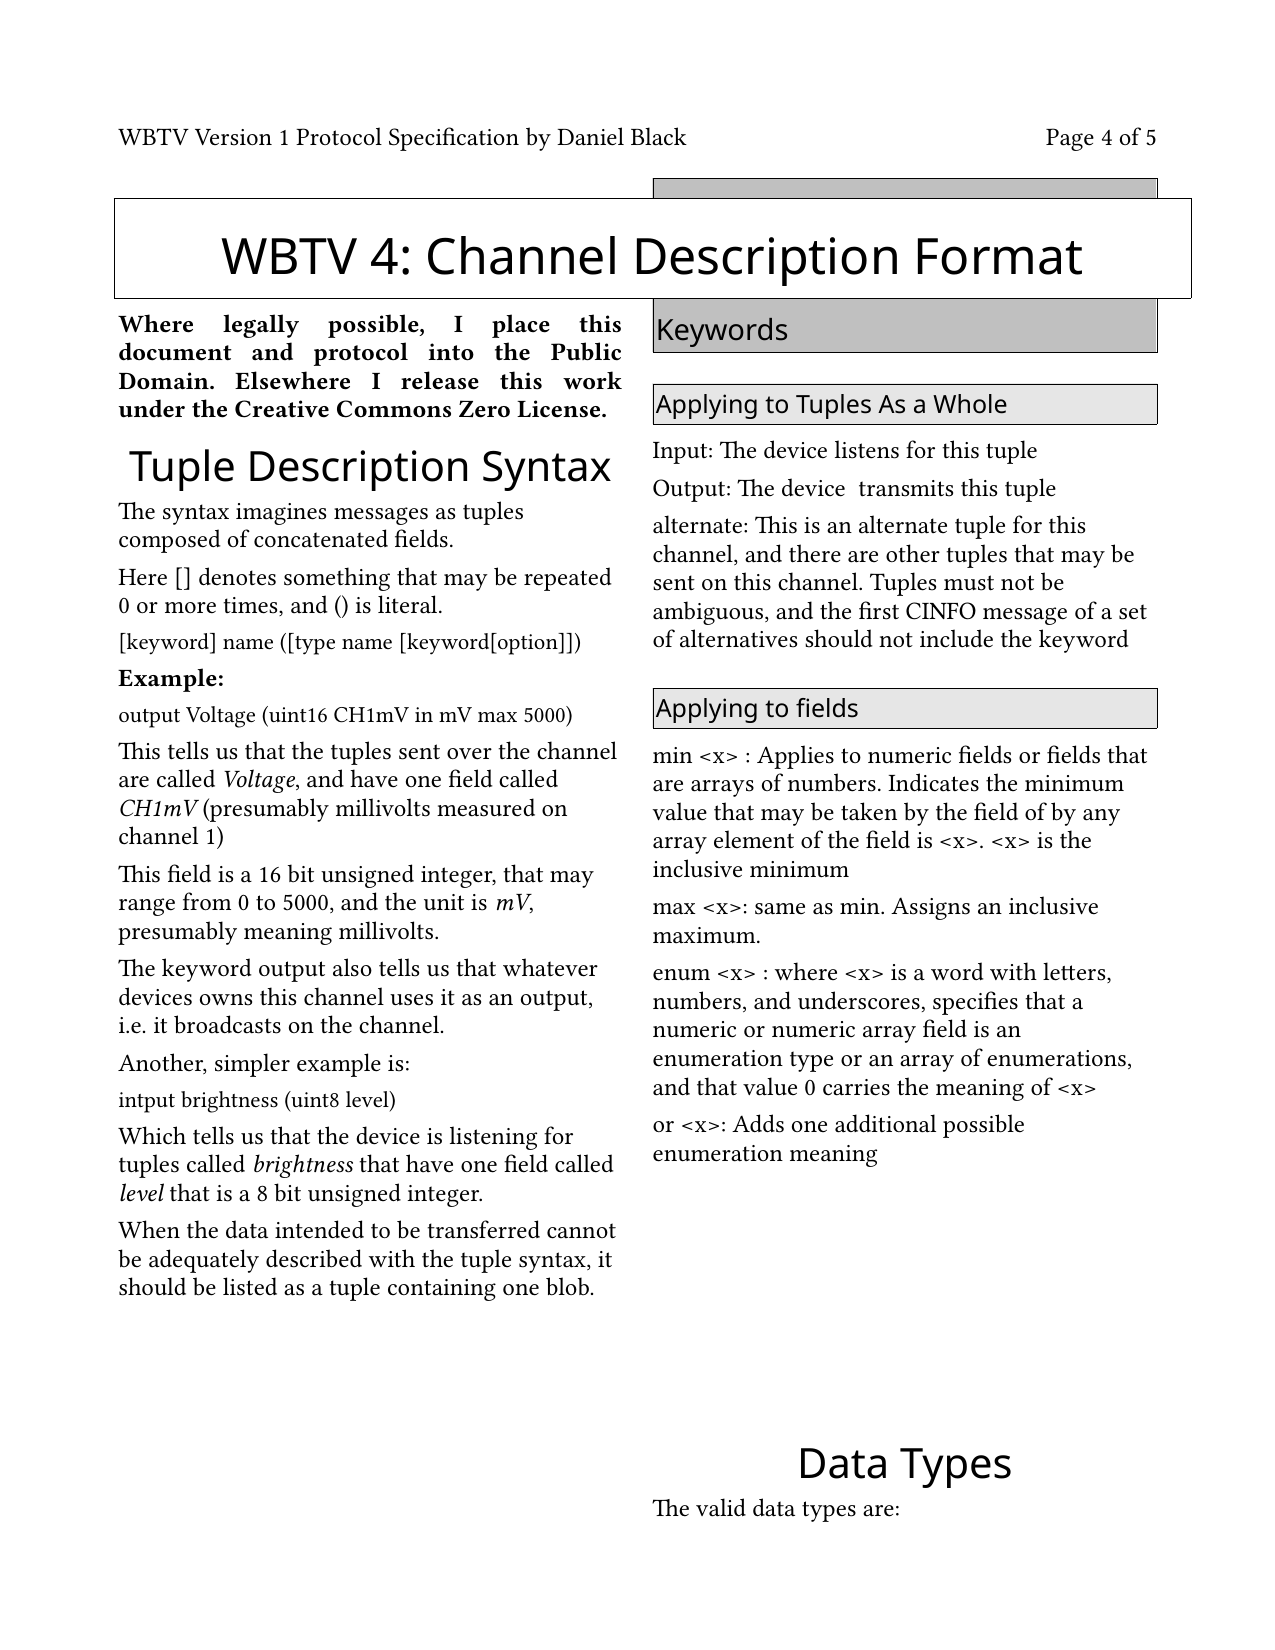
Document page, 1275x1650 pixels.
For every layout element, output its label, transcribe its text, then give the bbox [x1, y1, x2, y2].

text Example: [118, 664, 622, 693]
text alternate: This is an alternate tuple for this channel, and there are other tuples that may be sent on this channel. Tuples must not be ambiguous, and the first CINFO message of a set of alternatives should not include the keyword [652, 511, 1157, 654]
subtitle [654, 179, 1157, 198]
text Here [] denotes something that may be repeated 0 or more times, and () is literal. [118, 563, 622, 620]
subtitle Applying to Tuples As a Whole [654, 385, 1157, 424]
text This tells us that the tuples sent over the channel are called Voltage, and have one field called CH1mV (presumably millivolts measured on channel 1) [118, 737, 622, 851]
subtitle Tuple Description Syntax [118, 437, 622, 494]
text Output: The device transmits this tuple [652, 474, 1157, 502]
text [118, 178, 622, 198]
text The valid data types are: [652, 1494, 1157, 1522]
text The syntax imagines messages as tuples composed of concatenated fields. [118, 497, 622, 554]
text [keyword] name ([type name [keyword[option]]) [118, 629, 622, 655]
text Input: The device listens for this tuple [652, 436, 1157, 465]
subtitle Applying to fields [654, 689, 1157, 728]
text max <x>: same as min. Assigns an inclusive maximum. [652, 892, 1157, 949]
text Which tells us that the device is listening for tuples called brightness that have one field called level that is a 8 bit unsigned integer. [118, 1122, 622, 1207]
text When the data intended to be transferred cannot be adequately described with the tuple syntax, it should be listed as a tuple containing one blob. [118, 1216, 622, 1302]
text intput brightness (uint8 level) [118, 1087, 622, 1113]
subtitle Keywords [654, 299, 1157, 352]
text enum <x> : where <x> is a word with letters, numbers, and underscores, specifies that a numeric or numeric array field is an enumeration type or an array of enumerations, and that value 0 carries the meaning of <x> [652, 958, 1157, 1101]
text output Voltage (uint16 CH1mV in mV max 5000) [118, 702, 622, 728]
text Another, simpler example is: [118, 1049, 622, 1078]
text min <x> : Applies to numeric fields or fields that are arrays of numbers. Indicates the minimum value that may be taken by the field of by any array element of the field is <x>. <x> is the inclusive minimum [652, 741, 1157, 883]
text or <x>: Adds one additional possible enumeration meaning [652, 1110, 1157, 1167]
text This field is a 16 bit unsigned integer, that may range from 0 to 5000, and the unit is mV, presumably meaning millivolts. [118, 860, 622, 946]
text Where legally possible, I place this document and protocol into the Public Domain. Elsewhere I release this work under the Creative Commons Zero License. [118, 299, 622, 424]
text The keyword output also tells us that whatever devices owns this channel uses it as an output, i.e. it broadcasts on the channel. [118, 954, 622, 1040]
subtitle WBTV 4: Channel Description Format [122, 221, 1182, 289]
subtitle Data Types [652, 1434, 1157, 1491]
